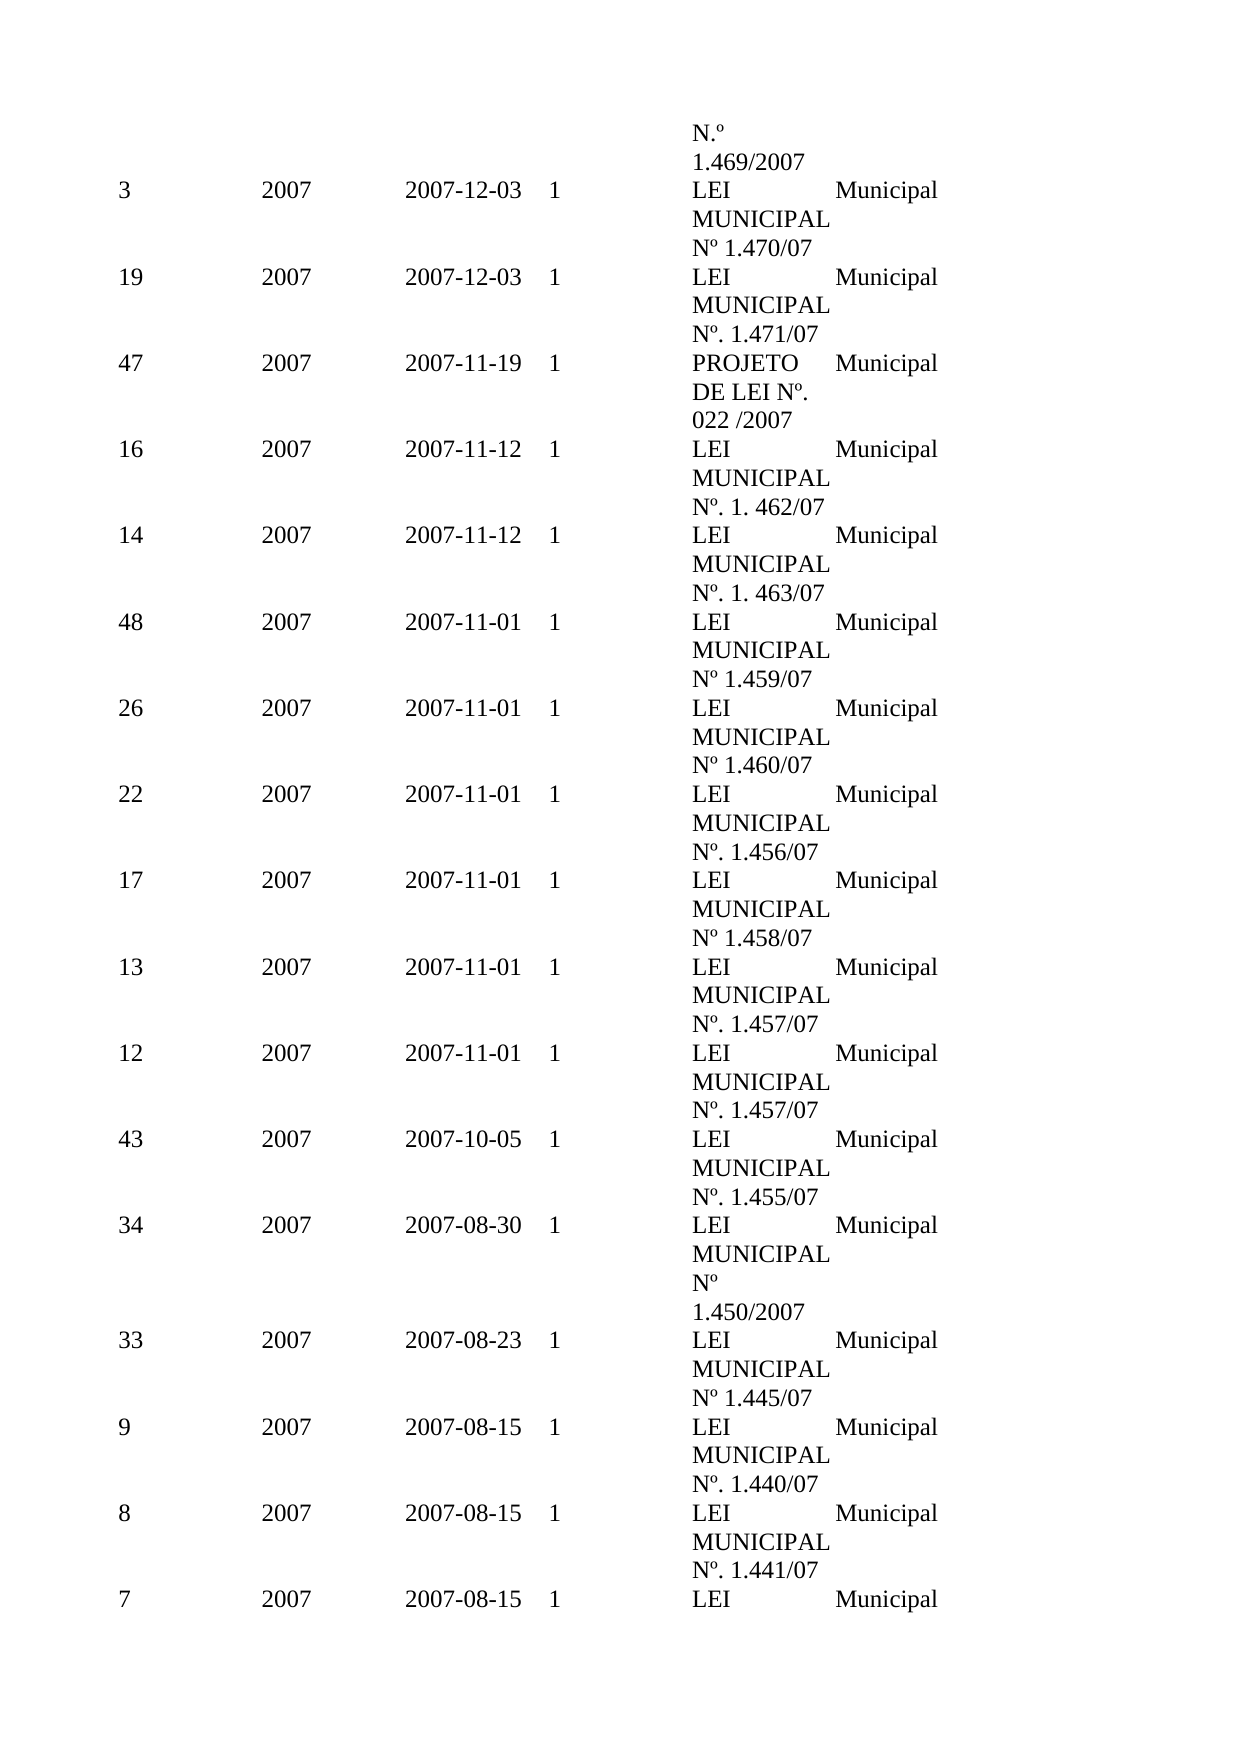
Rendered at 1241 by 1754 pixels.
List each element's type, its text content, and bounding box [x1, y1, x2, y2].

table_cell LEI [692, 1584, 835, 1613]
table_cell 1 [548, 1326, 692, 1412]
table_cell LEI MUNICIPAL Nº. 1.456/07 [692, 779, 835, 866]
table_cell Municipal [835, 1326, 979, 1412]
table_cell LEI MUNICIPAL Nº 1.450/2007 [692, 1211, 835, 1326]
table_cell LEI MUNICIPAL Nº 1.445/07 [692, 1326, 835, 1412]
table_cell 2007 [261, 1584, 405, 1613]
table_cell 2007 [261, 262, 405, 348]
table_cell LEI MUNICIPAL Nº 1.458/07 [692, 866, 835, 952]
table_cell LEI MUNICIPAL Nº. 1. 463/07 [692, 521, 835, 607]
table_cell 2007-11-01 [405, 607, 548, 693]
table_cell [979, 262, 1122, 348]
table_cell 2007-08-15 [405, 1412, 548, 1498]
table_cell 2007-11-01 [405, 693, 548, 779]
table_cell Municipal [835, 521, 979, 607]
table_cell Municipal [835, 1124, 979, 1211]
table_cell 2007 [261, 693, 405, 779]
table_cell 2007-08-15 [405, 1498, 548, 1584]
table_cell [979, 1584, 1122, 1613]
table_cell Municipal [835, 693, 979, 779]
table_cell 2007-11-01 [405, 866, 548, 952]
table_cell LEI MUNICIPAL Nº 1.460/07 [692, 693, 835, 779]
table_cell 9 [118, 1412, 261, 1498]
table_cell 2007-12-03 [405, 176, 548, 262]
table_cell 1 [548, 1412, 692, 1498]
table_cell LEI MUNICIPAL Nº. 1.455/07 [692, 1124, 835, 1211]
table_cell 2007 [261, 1038, 405, 1124]
table_cell 1 [548, 693, 692, 779]
table_cell 1 [548, 866, 692, 952]
table_cell LEI MUNICIPAL Nº. 1.441/07 [692, 1498, 835, 1584]
table_cell 2007-11-01 [405, 779, 548, 866]
table_cell [979, 1124, 1122, 1211]
table_cell Municipal [835, 262, 979, 348]
table_cell 1 [548, 348, 692, 434]
table_cell PROJETO DE LEI Nº. 022 /2007 [692, 348, 835, 434]
table_cell 2007 [261, 176, 405, 262]
table_cell 26 [118, 693, 261, 779]
table_cell 1 [548, 779, 692, 866]
table_cell 2007 [261, 521, 405, 607]
table_cell Municipal [835, 434, 979, 521]
table_cell 43 [118, 1124, 261, 1211]
table_cell [979, 1326, 1122, 1412]
table_cell [405, 118, 548, 176]
table_cell 14 [118, 521, 261, 607]
table_cell [979, 176, 1122, 262]
table_cell 1 [548, 434, 692, 521]
table_cell [979, 348, 1122, 434]
table_cell Municipal [835, 1412, 979, 1498]
table_cell 2007-10-05 [405, 1124, 548, 1211]
table_cell 2007 [261, 1326, 405, 1412]
table_cell 2007 [261, 1412, 405, 1498]
table_cell 1 [548, 952, 692, 1038]
table_cell Municipal [835, 1498, 979, 1584]
table_cell 2007 [261, 434, 405, 521]
table_cell 7 [118, 1584, 261, 1613]
table_cell 2007-11-01 [405, 952, 548, 1038]
table_cell [979, 866, 1122, 952]
table_cell 48 [118, 607, 261, 693]
table_cell 1 [548, 1211, 692, 1326]
table_cell [979, 521, 1122, 607]
table_cell LEI MUNICIPAL Nº. 1.457/07 [692, 952, 835, 1038]
table_cell [979, 434, 1122, 521]
table_cell Municipal [835, 866, 979, 952]
table_cell 2007-11-12 [405, 521, 548, 607]
table_cell Municipal [835, 779, 979, 866]
table_cell [979, 1498, 1122, 1584]
table_cell 47 [118, 348, 261, 434]
table_cell [548, 118, 692, 176]
table_cell N.º 1.469/2007 [692, 118, 835, 176]
table_cell LEI MUNICIPAL Nº. 1.471/07 [692, 262, 835, 348]
table_cell 19 [118, 262, 261, 348]
table_cell [979, 779, 1122, 866]
table_cell 2007-11-12 [405, 434, 548, 521]
table_cell 2007-08-15 [405, 1584, 548, 1613]
table_cell Municipal [835, 952, 979, 1038]
table_cell [118, 118, 261, 176]
table_cell 2007 [261, 866, 405, 952]
table_cell [979, 693, 1122, 779]
table_cell 34 [118, 1211, 261, 1326]
table_cell 1 [548, 607, 692, 693]
table_cell 2007-08-30 [405, 1211, 548, 1326]
table_cell LEI MUNICIPAL Nº 1.459/07 [692, 607, 835, 693]
table_cell 2007 [261, 1124, 405, 1211]
table_cell [835, 118, 979, 176]
table_cell 16 [118, 434, 261, 521]
table_cell 12 [118, 1038, 261, 1124]
table_cell 22 [118, 779, 261, 866]
table_cell Municipal [835, 176, 979, 262]
table_cell [979, 607, 1122, 693]
table_cell 1 [548, 176, 692, 262]
table_cell [979, 118, 1122, 176]
table_cell 2007 [261, 1498, 405, 1584]
table_cell [261, 118, 405, 176]
table_cell 17 [118, 866, 261, 952]
table_cell 2007 [261, 1211, 405, 1326]
table_cell 2007 [261, 952, 405, 1038]
table_cell 8 [118, 1498, 261, 1584]
table_cell 1 [548, 262, 692, 348]
table_cell 2007 [261, 348, 405, 434]
table_cell 1 [548, 1584, 692, 1613]
table_cell [979, 1211, 1122, 1326]
table_cell [979, 952, 1122, 1038]
table_cell 1 [548, 521, 692, 607]
table_cell LEI MUNICIPAL Nº. 1.440/07 [692, 1412, 835, 1498]
table_cell LEI MUNICIPAL Nº. 1. 462/07 [692, 434, 835, 521]
table_cell [979, 1038, 1122, 1124]
table_cell 1 [548, 1038, 692, 1124]
table_cell 1 [548, 1498, 692, 1584]
table_cell Municipal [835, 607, 979, 693]
table_cell 2007-08-23 [405, 1326, 548, 1412]
table_cell LEI MUNICIPAL Nº. 1.457/07 [692, 1038, 835, 1124]
table_cell Municipal [835, 1584, 979, 1613]
table_cell 2007 [261, 779, 405, 866]
table_cell 3 [118, 176, 261, 262]
table_cell Municipal [835, 1211, 979, 1326]
table_cell [979, 1412, 1122, 1498]
table_cell 1 [548, 1124, 692, 1211]
table_cell 2007-11-19 [405, 348, 548, 434]
table_cell 2007 [261, 607, 405, 693]
table_cell Municipal [835, 348, 979, 434]
table_cell LEI MUNICIPAL Nº 1.470/07 [692, 176, 835, 262]
table_cell 33 [118, 1326, 261, 1412]
table_cell 13 [118, 952, 261, 1038]
table_cell 2007-11-01 [405, 1038, 548, 1124]
table_cell 2007-12-03 [405, 262, 548, 348]
table_cell Municipal [835, 1038, 979, 1124]
